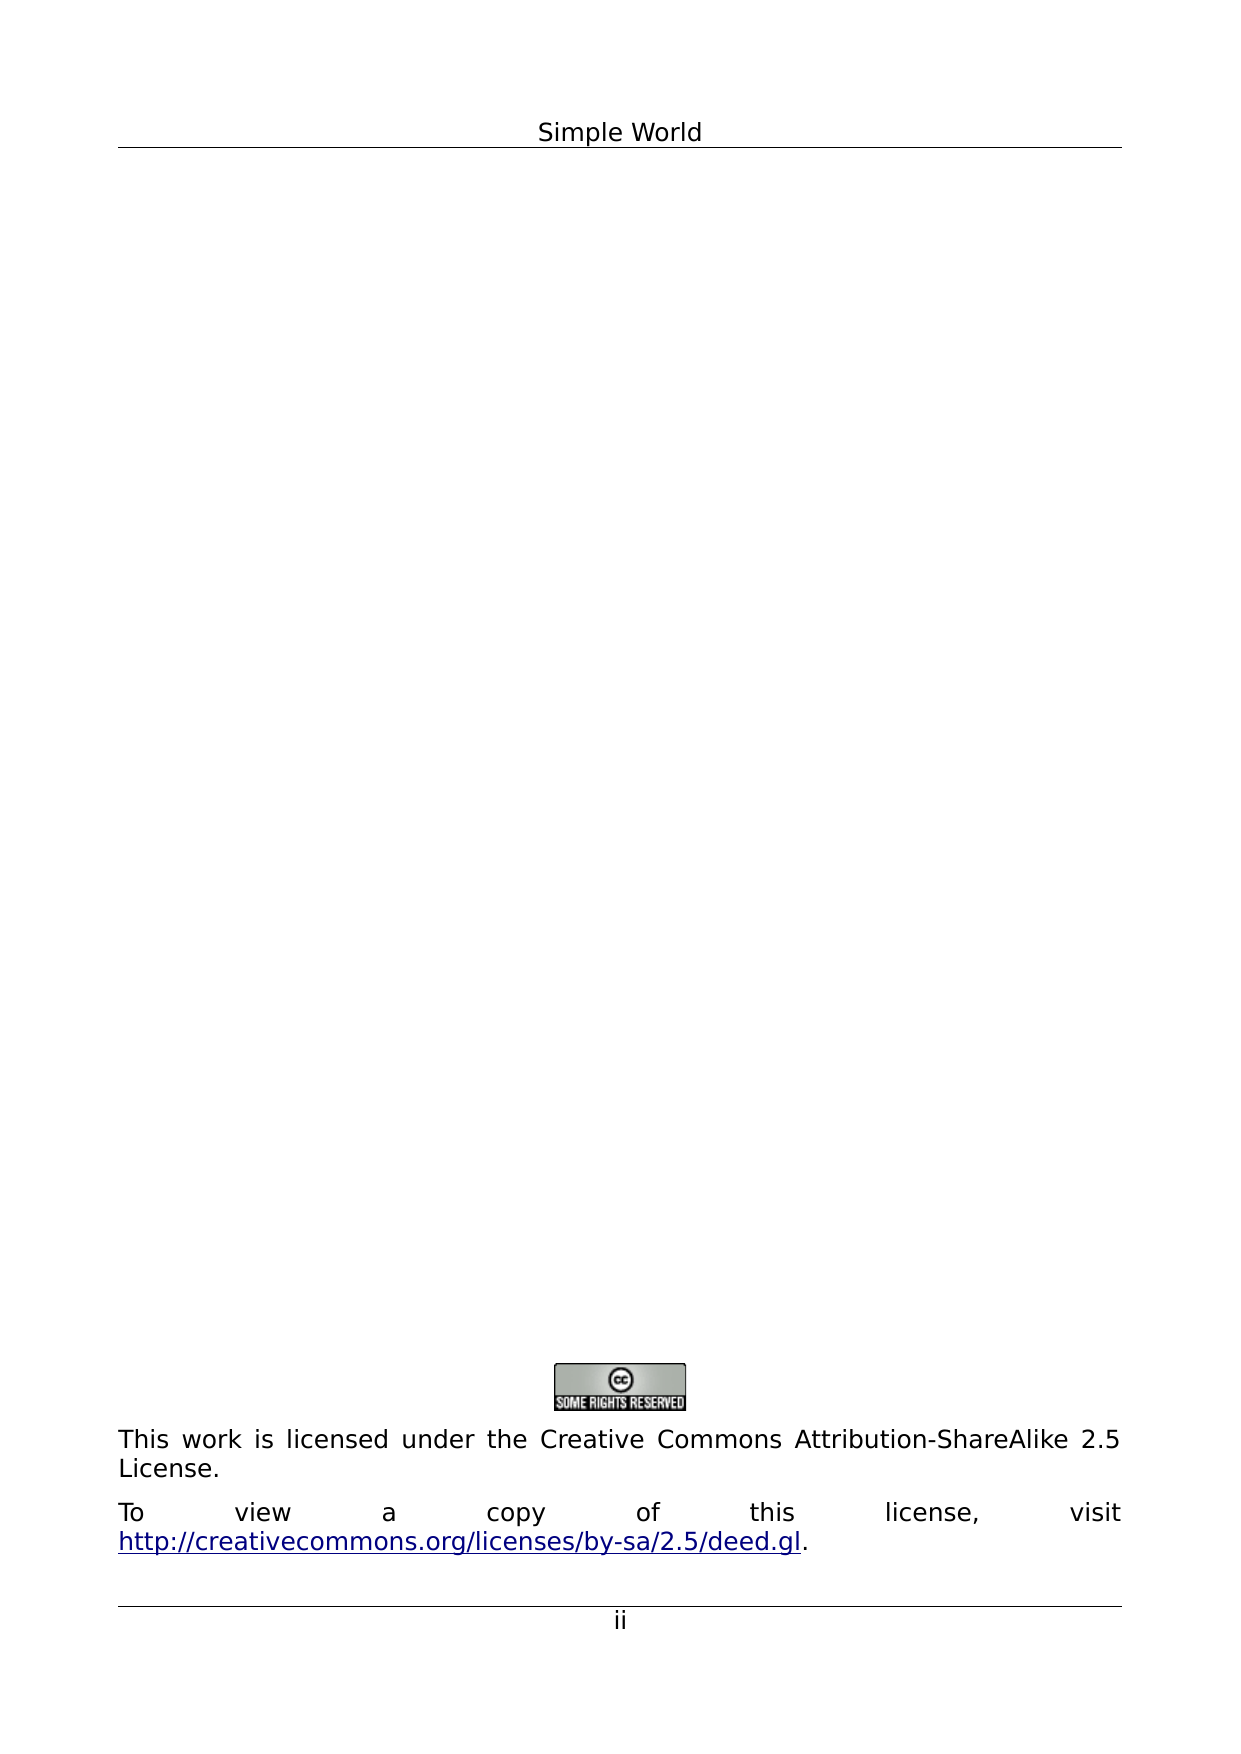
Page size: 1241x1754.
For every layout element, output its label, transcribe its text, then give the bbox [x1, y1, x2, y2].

picture [554, 1363, 687, 1411]
text To view a copy of this license, visit http://creativecommons.org/licenses/by-sa/2.5/deed.gl. [118, 1498, 1122, 1557]
text This work is licensed under the Creative Commons Attribution-ShareAlike 2.5 License. [118, 1425, 1122, 1483]
